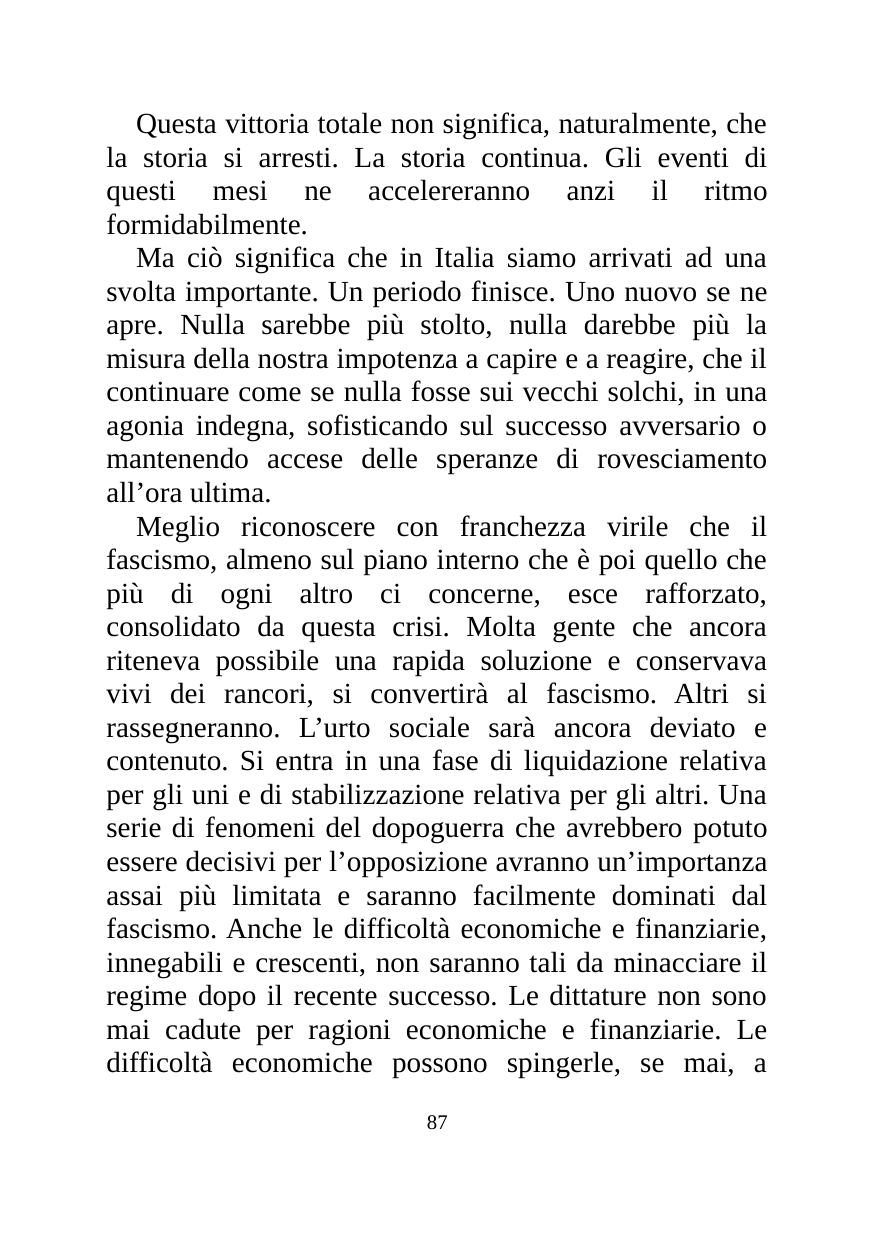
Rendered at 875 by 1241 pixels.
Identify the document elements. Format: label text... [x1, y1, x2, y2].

text Ma ciò significa che in Italia siamo arrivati ad una svolta importante. Un periodo finisce. Uno nuovo se ne apre. Nulla sarebbe più stolto, nulla darebbe più la misura della nostra impotenza a capire e a reagire, che il continuare come se nulla fosse sui vecchi solchi, in una agonia indegna, sofisticando sul successo avversario o mantenendo accese delle speranze di rovesciamento all’ora ultima. [106, 240, 768, 509]
text Questa vittoria totale non significa, naturalmente, che la storia si arresti. La storia continua. Gli eventi di questi mesi ne accelereranno anzi il ritmo formidabilmente. [106, 106, 768, 240]
text Meglio riconoscere con franchezza virile che il fascismo, almeno sul piano interno che è poi quello che più di ogni altro ci concerne, esce rafforzato, consolidato da questa crisi. Molta gente che ancora riteneva possibile una rapida soluzione e conservava vivi dei rancori, si convertirà al fascismo. Altri si rassegneranno. L’urto sociale sarà ancora deviato e contenuto. Si entra in una fase di liquidazione relativa per gli uni e di stabilizzazione relativa per gli altri. Una serie di fenomeni del dopoguerra che avrebbero potuto essere decisivi per l’opposizione avranno un’importanza assai più limitata e saranno facilmente dominati dal fascismo. Anche le difficoltà economiche e finanziarie, innegabili e crescenti, non saranno tali da minacciare il regime dopo il recente successo. Le dittature non sono mai cadute per ragioni economiche e finanziarie. Le difficoltà economiche possono spingerle, se mai, a [106, 509, 768, 1079]
